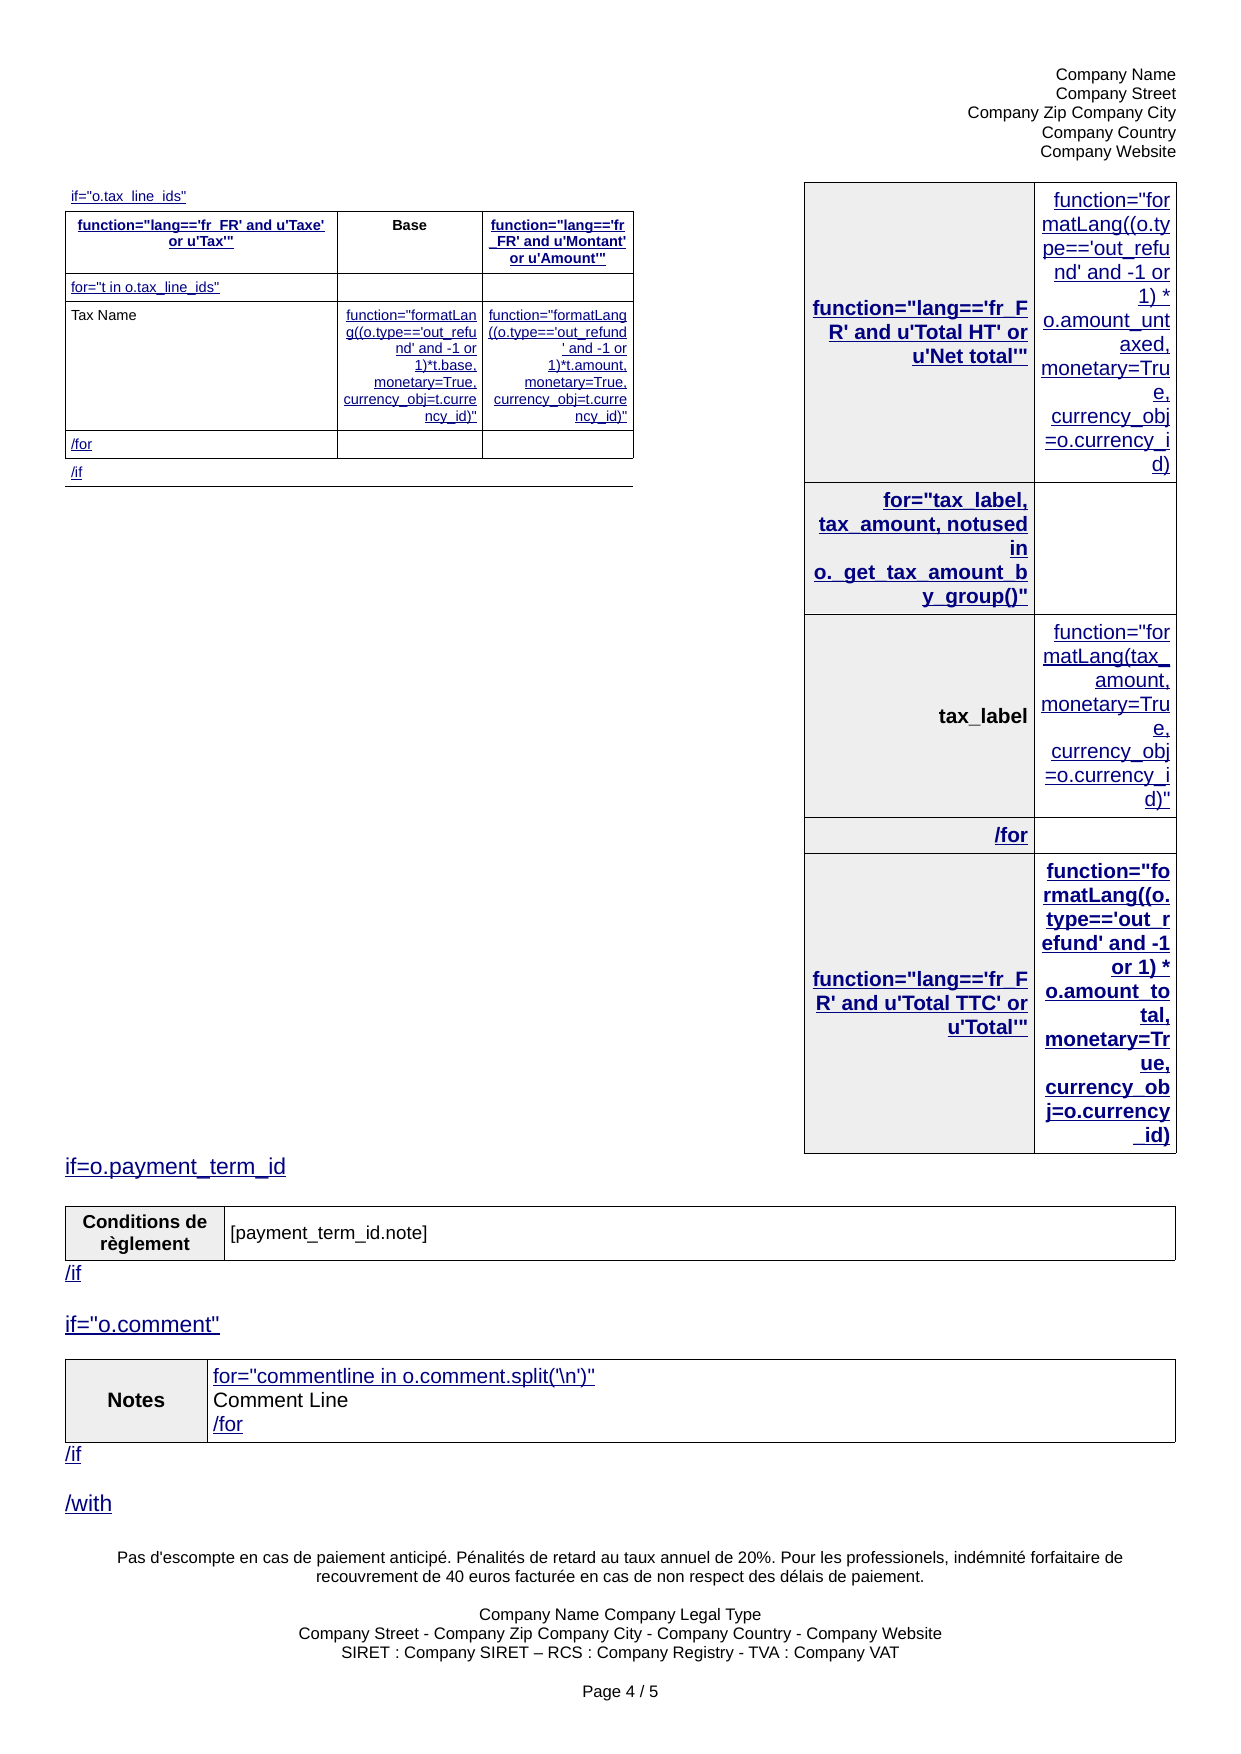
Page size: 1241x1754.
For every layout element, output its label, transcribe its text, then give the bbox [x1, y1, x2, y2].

table_header [65, 487, 633, 1153]
table_cell for="t in o.tax_line_ids" [66, 274, 337, 301]
table_cell Base [338, 212, 482, 272]
table_cell [1035, 483, 1176, 613]
table_cell function="lang=='fr_FR' and u'Taxe' or u'Tax'" [66, 212, 337, 272]
table_cell [483, 431, 633, 458]
table_cell tax_label [805, 615, 1034, 817]
table_header for="commentline in o.comment.split('\n')" Comment Line /for [208, 1360, 1175, 1442]
text /if [65, 1443, 1175, 1466]
table_cell [482, 459, 633, 486]
table_cell Tax Name [66, 302, 337, 430]
table_header if="o.tax_line_ids" [65, 182, 337, 211]
table_header [482, 182, 633, 211]
table_cell [338, 431, 482, 458]
table_cell function="formatLang((o.type=='out_refund' and -1 or 1) * o.amount_total, monetary=True, currency_obj=o.currency_id) [1035, 854, 1176, 1153]
table_header function="lang=='fr_FR' and u'Total HT' or u'Net total'" [805, 183, 1034, 482]
table_cell [1035, 818, 1176, 853]
table_cell /for [66, 431, 337, 458]
text if=o.payment_term_id [65, 1153, 1175, 1179]
table_cell [338, 274, 482, 301]
table_cell function="formatLang((o.type=='out_refund' and -1 or 1)*t.amount, monetary=True, currency_obj=t.currency_id)" [483, 302, 633, 430]
table_cell function="lang=='fr_FR' and u'Total TTC' or u'Total'" [805, 854, 1034, 1153]
table_cell /if [65, 459, 337, 486]
table_header function="formatLang((o.type=='out_refund' and -1 or 1) * o.amount_untaxed, monetary=True, currency_obj=o.currency_id) [1035, 183, 1176, 482]
text /if [65, 1261, 1175, 1284]
table_cell [337, 459, 482, 486]
text if="o.comment" [65, 1311, 1175, 1337]
text /with [65, 1490, 1175, 1516]
table_header [633, 182, 804, 1153]
table_cell function="formatLang((o.type=='out_refund' and -1 or 1)*t.base, monetary=True, currency_obj=t.currency_id)" [338, 302, 482, 430]
table_cell for="tax_label, tax_amount, notused in o._get_tax_amount_by_group()" [805, 483, 1034, 613]
table_header [payment_term_id.note] [225, 1207, 1175, 1260]
table_cell function="lang=='fr_FR' and u'Montant' or u'Amount'" [483, 212, 633, 272]
table_header [337, 182, 482, 211]
table_header Conditions de règlement [66, 1207, 224, 1260]
table_cell [483, 274, 633, 301]
table_cell /for [805, 818, 1034, 853]
table_header Notes [66, 1360, 207, 1442]
table_cell function="formatLang(tax_amount, monetary=True, currency_obj=o.currency_id)" [1035, 615, 1176, 817]
